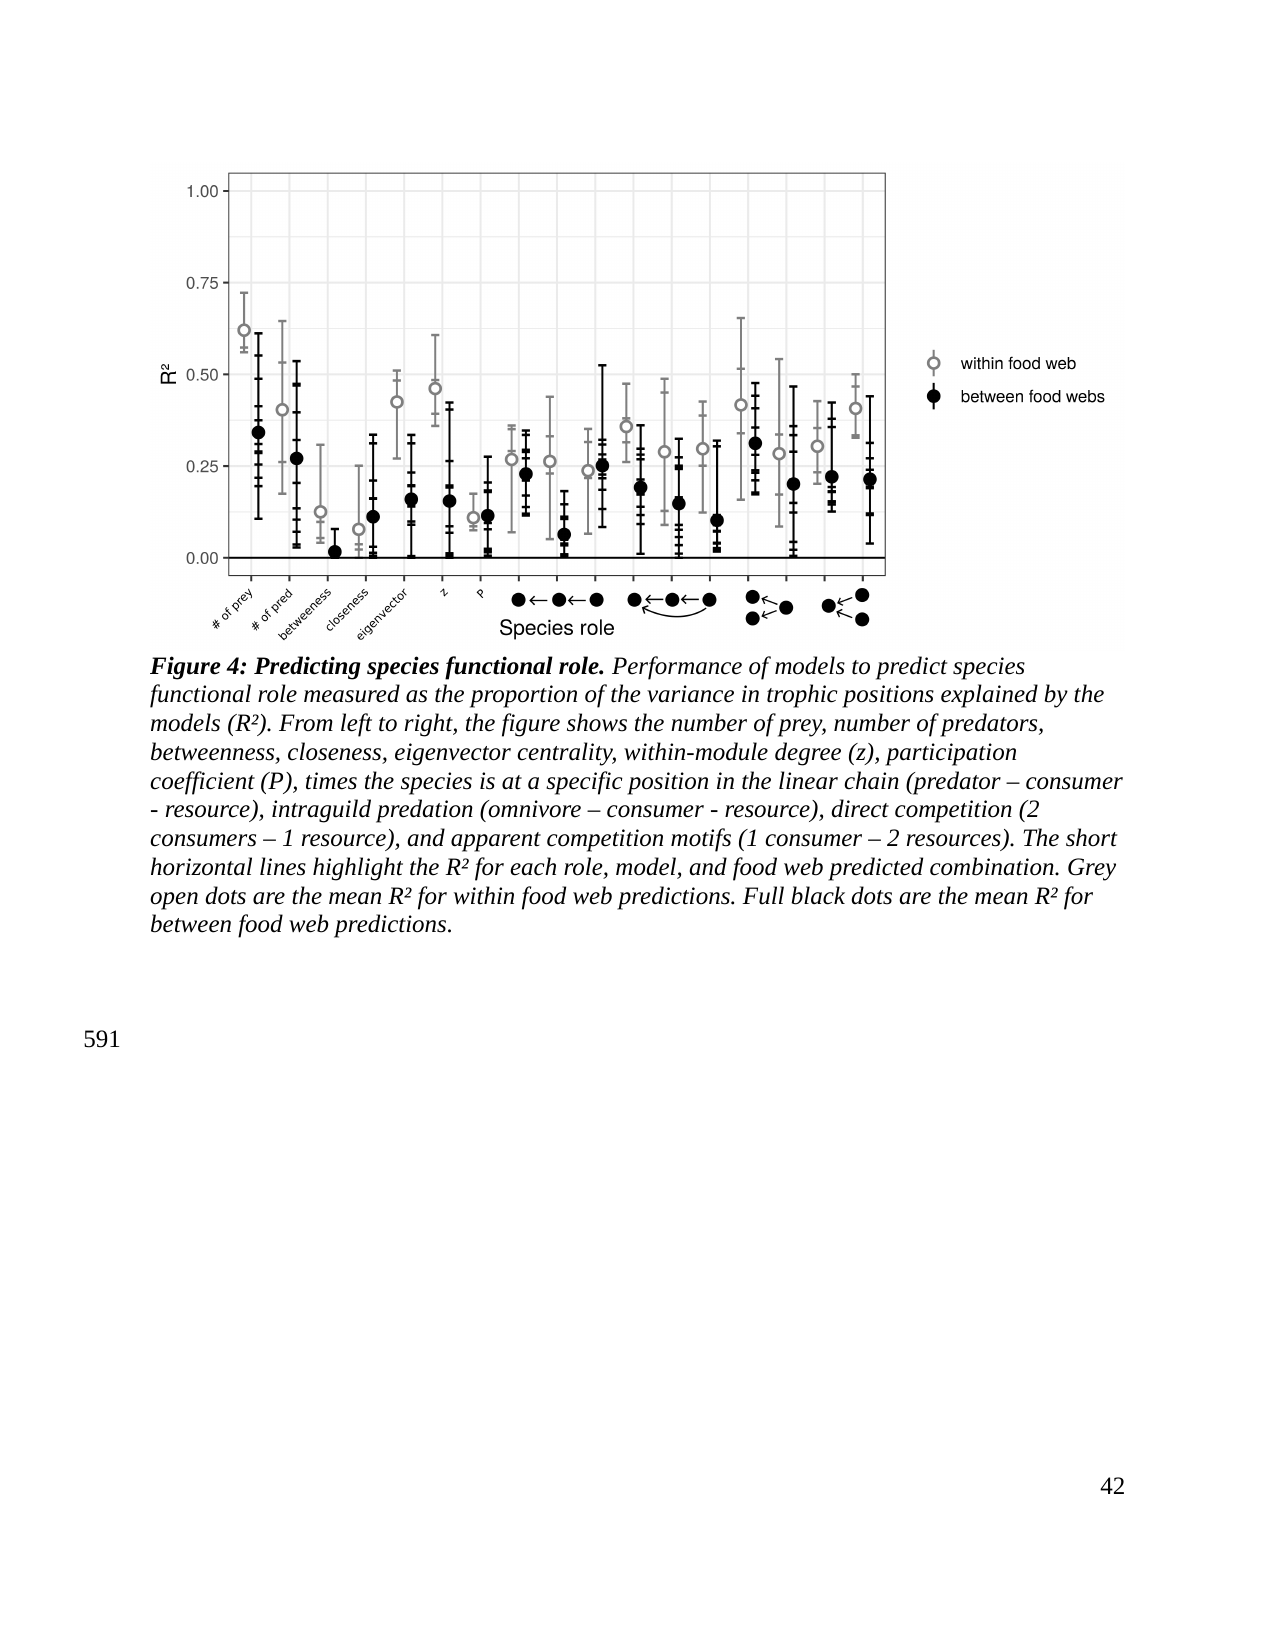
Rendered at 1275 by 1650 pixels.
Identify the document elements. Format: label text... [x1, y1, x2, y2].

text Figure 4: Predicting species functional role. Performance of models to predict species functional role measured as the proportion of the variance in trophic positions explained by the models (R²). From left to right, the figure shows the number of prey, number of predators, betweenness, closeness, eigenvector centrality, within-module degree (z), participation coefficient (P), times the species is at a specific position in the linear chain (predator – consumer - resource), intraguild predation (omnivore – consumer - resource), direct competition (2 consumers – 1 resource), and apparent competition motifs (1 consumer – 2 resources). The short horizontal lines highlight the R² for each role, model, and food web predicted combination. Grey open dots are the mean R² for within food web predictions. Full black dots are the mean R² for between food web predictions. [150, 651, 1125, 938]
picture [150, 162, 1125, 651]
